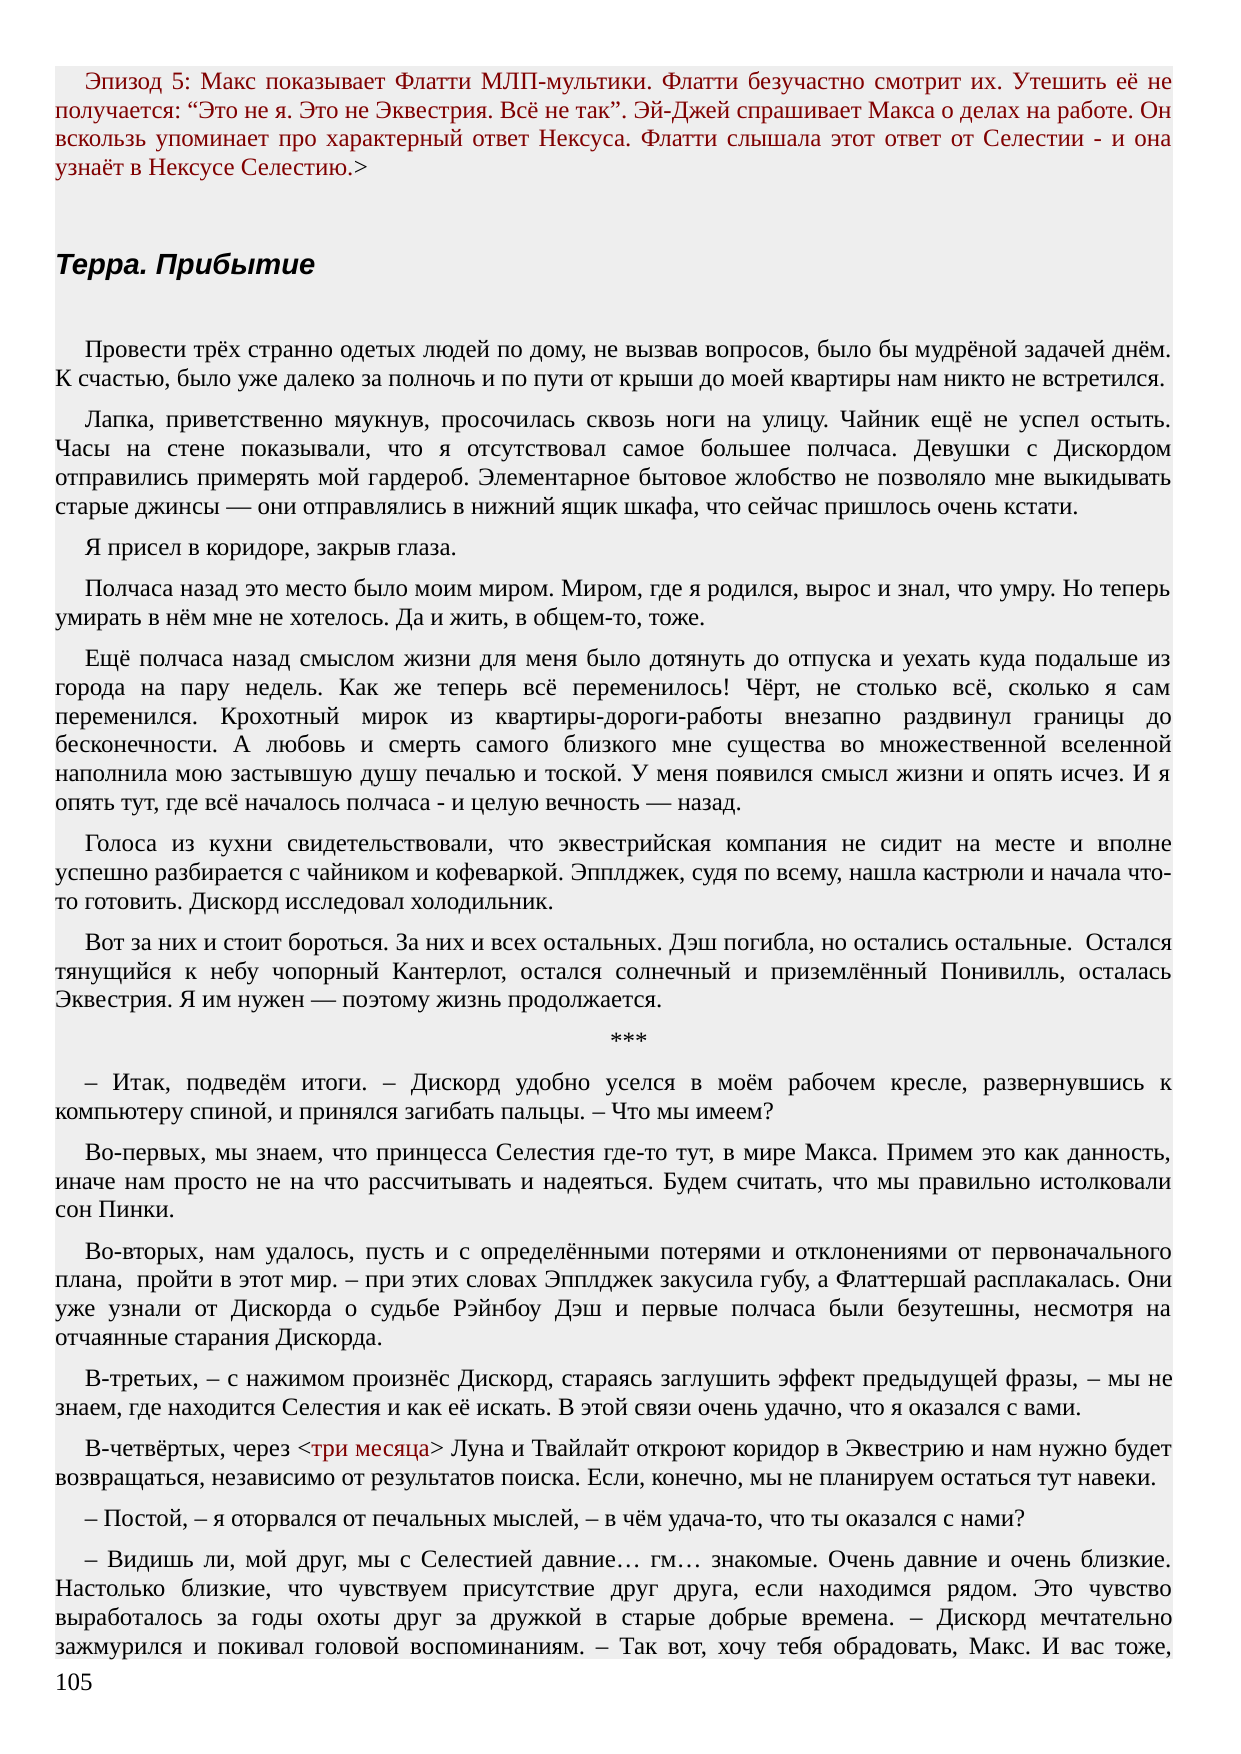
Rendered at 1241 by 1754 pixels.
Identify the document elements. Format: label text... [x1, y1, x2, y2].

subtitle Терра. Прибытие [55, 247, 1173, 281]
text Во-первых, мы знаем, что принцесса Селестия где-то тут, в мире Макса. Примем это как данность, иначе нам просто не на что рассчитывать и надеяться. Будем считать, что мы правильно истолковали сон Пинки. [55, 1137, 1173, 1223]
text В-четвёртых, через <три месяца> Луна и Твайлайт откроют коридор в Эквестрию и нам нужно будет возвращаться, независимо от результатов поиска. Если, конечно, мы не планируем остаться тут навеки. [55, 1433, 1173, 1491]
text Эпизод 5: Макс показывает Флатти МЛП-мультики. Флатти безучастно смотрит их. Утешить её не получается: “Это не я. Это не Эквестрия. Всё не так”. Эй-Джей спрашивает Макса о делах на работе. Он вскользь упоминает про характерный ответ Нексуса. Флатти слышала этот ответ от Селестии - и она узнаёт в Нексусе Селестию.> [55, 66, 1173, 181]
text – Постой, – я оторвался от печальных мыслей, – в чём удача-то, что ты оказался с нами? [55, 1503, 1173, 1532]
text В-третьих, – с нажимом произнёс Дискорд, стараясь заглушить эффект предыдущей фразы, – мы не знаем, где находится Селестия и как её искать. В этой связи очень удачно, что я оказался с вами. [55, 1363, 1173, 1421]
text Во-вторых, нам удалось, пусть и с определёнными потерями и отклонениями от первоначального плана, пройти в этот мир. – при этих словах Эпплджек закусила губу, а Флаттершай расплакалась. Они уже узнали от Дискорда о судьбе Рэйнбоу Дэш и первые полчаса были безутешны, несмотря на отчаянные старания Дискорда. [55, 1236, 1173, 1351]
text Вот за них и стоит бороться. За них и всех остальных. Дэш погибла, но остались остальные. Остался тянущийся к небу чопорный Кантерлот, остался солнечный и приземлённый Понивилль, осталась Эквестрия. Я им нужен — поэтому жизнь продолжается. [55, 927, 1173, 1013]
text Я присел в коридоре, закрыв глаза. [55, 532, 1173, 561]
text Ещё полчаса назад смыслом жизни для меня было дотянуть до отпуска и уехать куда подальше из города на пару недель. Как же теперь всё переменилось! Чёрт, не столько всё, сколько я сам переменился. Крохотный мирок из квартиры-дороги-работы внезапно раздвинул границы до бесконечности. А любовь и смерть самого близкого мне существа во множественной вселенной наполнила мою застывшую душу печалью и тоской. У меня появился смысл жизни и опять исчез. И я опять тут, где всё началось полчаса - и целую вечность — назад. [55, 643, 1173, 816]
text – Итак, подведём итоги. – Дискорд удобно уселся в моём рабочем кресле, развернувшись к компьютеру спиной, и принялся загибать пальцы. – Что мы имеем? [55, 1067, 1173, 1124]
text Провести трёх странно одетых людей по дому, не вызвав вопросов, было бы мудрёной задачей днём. К счастью, было уже далеко за полночь и по пути от крыши до моей квартиры нам никто не встретился. [55, 334, 1173, 392]
text *** [55, 1026, 1173, 1054]
text Полчаса назад это место было моим миром. Миром, где я родился, вырос и знал, что умру. Но теперь умирать в нём мне не хотелось. Да и жить, в общем-то, тоже. [55, 573, 1173, 631]
text – Видишь ли, мой друг, мы с Селестией давние… гм… знакомые. Очень давние и очень близкие. Настолько близкие, что чувствуем присутствие друг друга, если находимся рядом. Это чувство выработалось за годы охоты друг за дружкой в старые добрые времена. – Дискорд мечтательно зажмурился и покивал головой воспоминаниям. – Так вот, хочу тебя обрадовать, Макс. И вас тоже, [55, 1544, 1173, 1659]
text Лапка, приветственно мяукнув, просочилась сквозь ноги на улицу. Чайник ещё не успел остыть. Часы на стене показывали, что я отсутствовал самое большее полчаса. Девушки с Дискордом отправились примерять мой гардероб. Элементарное бытовое жлобство не позволяло мне выкидывать старые джинсы — они отправлялись в нижний ящик шкафа, что сейчас пришлось очень кстати. [55, 404, 1173, 519]
text Голоса из кухни свидетельствовали, что эквестрийская компания не сидит на месте и вполне успешно разбирается с чайником и кофеваркой. Эпплджек, судя по всему, нашла кастрюли и начала что-то готовить. Дискорд исследовал холодильник. [55, 828, 1173, 914]
